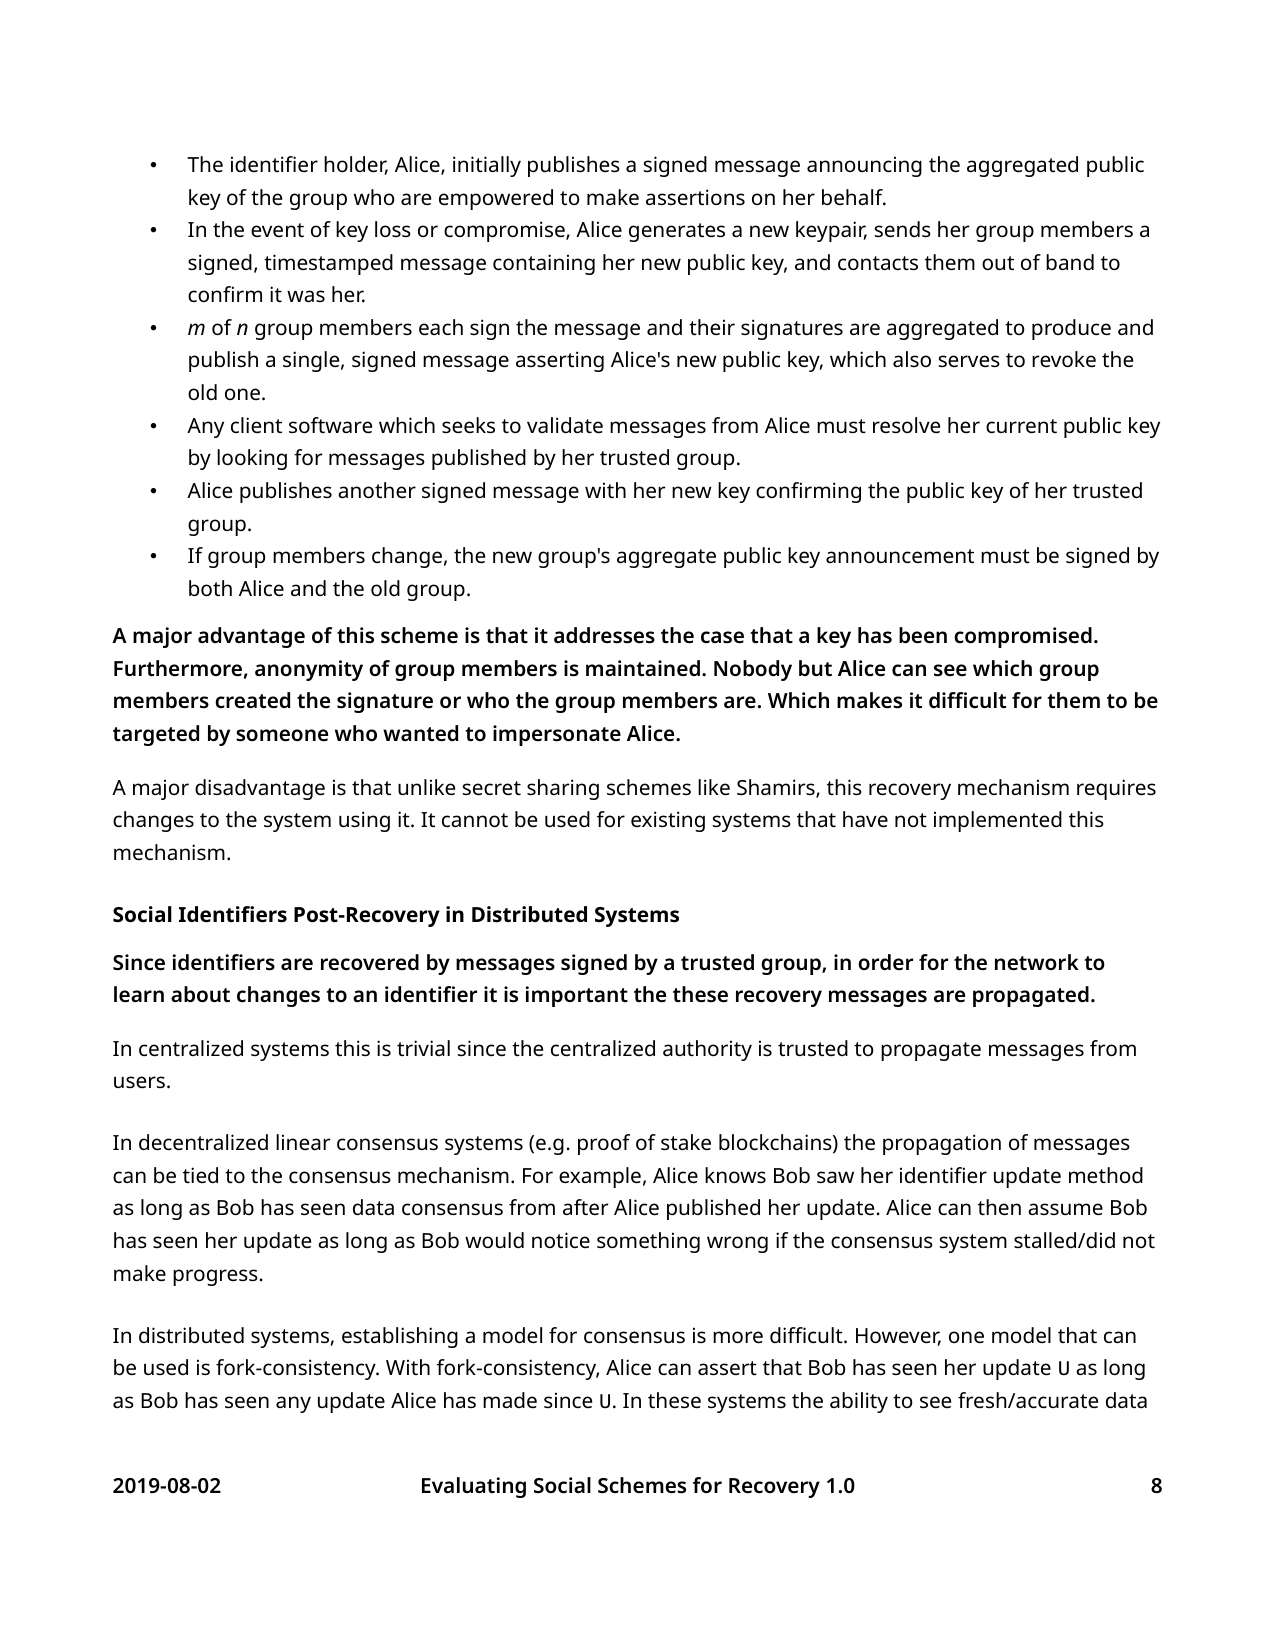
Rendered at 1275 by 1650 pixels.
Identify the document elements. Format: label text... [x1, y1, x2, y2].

text Since identifiers are recovered by messages signed by a trusted group, in order for the network to learn about changes to an identifier it is important the these recovery messages are propagated. [112, 948, 1162, 1009]
text A major advantage of this scheme is that it addresses the case that a key has been compromised. Furthermore, anonymity of group members is maintained. Nobody but Alice can see which group members created the signature or who the group members are. Which makes it difficult for them to be targeted by someone who wanted to impersonate Alice. [112, 621, 1162, 748]
list Any client software which seeks to validate messages from Alice must resolve her current public key by looking for messages published by her trusted group. [150, 411, 1162, 472]
text In centralized systems this is trivial since the centralized authority is trusted to propagate messages from users. [112, 1034, 1162, 1095]
list In the event of key loss or compromise, Alice generates a new keypair, sends her group members a signed, timestamped message containing her new public key, and contacts them out of band to confirm it was her. [150, 215, 1162, 309]
text In decentralized linear consensus systems (e.g. proof of stake blockchains) the propagation of messages can be tied to the consensus mechanism. For example, Alice knows Bob saw her identifier update method as long as Bob has seen data consensus from after Alice published her update. Alice can then assume Bob has seen her update as long as Bob would notice something wrong if the consensus system stalled/did not make progress. [112, 1128, 1162, 1287]
text In distributed systems, establishing a model for consensus is more difficult. However, one model that can be used is fork-consistency. With fork-consistency, Alice can assert that Bob has seen her update U as long as Bob has seen any update Alice has made since U. In these systems the ability to see fresh/accurate data [112, 1321, 1162, 1415]
subtitle Social Identifiers Post-Recovery in Distributed Systems [112, 900, 1162, 928]
list The identifier holder, Alice, initially publishes a signed message announcing the aggregated public key of the group who are empowered to make assertions on her behalf. [150, 150, 1162, 211]
text A major disadvantage is that unlike secret sharing schemes like Shamirs, this recovery mechanism requires changes to the system using it. It cannot be used for existing systems that have not implemented this mechanism. [112, 773, 1162, 866]
list If group members change, the new group's aggregate public key announcement must be signed by both Alice and the old group. [150, 541, 1162, 602]
list Alice publishes another signed message with her new key confirming the public key of her trusted group. [150, 476, 1162, 537]
list m of n group members each sign the message and their signatures are aggregated to produce and publish a single, signed message asserting Alice's new public key, which also serves to revoke the old one. [150, 313, 1162, 407]
